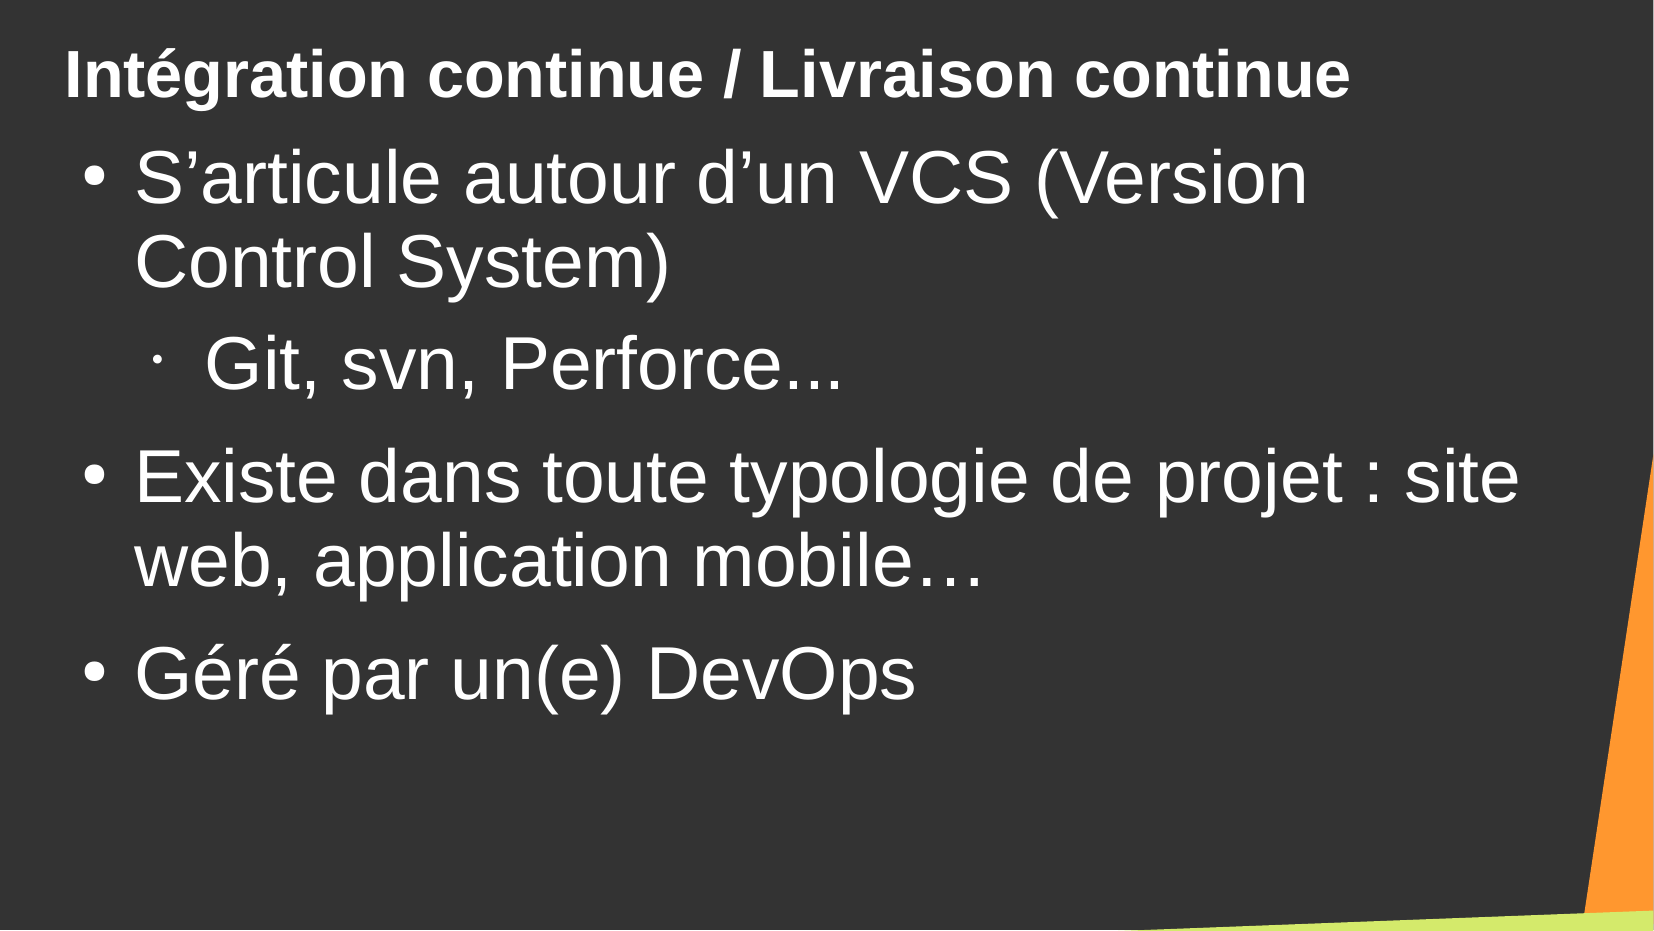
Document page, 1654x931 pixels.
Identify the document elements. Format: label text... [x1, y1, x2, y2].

title Intégration continue / Livraison continue [64, 37, 1388, 115]
text_box [1118, 450, 1654, 931]
list S’articule autour d’un VCS (Version Control System) Git, svn, Perforce... Existe dans toute typologie de projet : site web, application mobile… Géré par un(e) DevOps [63, 135, 1542, 816]
